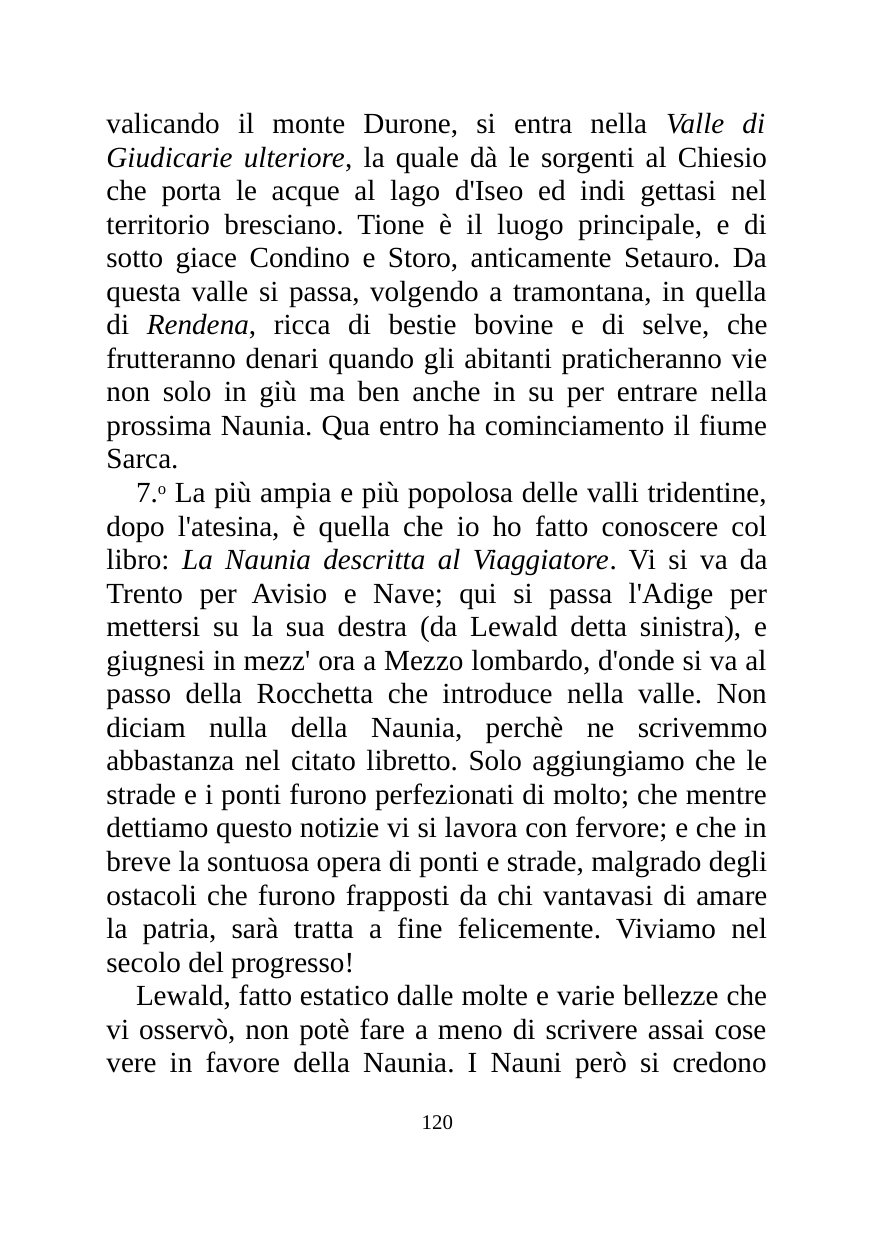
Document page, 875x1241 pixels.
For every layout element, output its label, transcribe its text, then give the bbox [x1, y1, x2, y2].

text valicando il monte Durone, si entra nella Valle di Giudicarie ulteriore, la quale dà le sorgenti al Chiesio che porta le acque al lago d'Iseo ed indi gettasi nel territorio bresciano. Tione è il luogo principale, e di sotto giace Condino e Storo, anticamente Setauro. Da questa valle si passa, volgendo a tramontana, in quella di Rendena, ricca di bestie bovine e di selve, che frutteranno denari quando gli abitanti praticheranno vie non solo in giù ma ben anche in su per entrare nella prossima Naunia. Qua entro ha cominciamento il fiume Sarca. [106, 106, 768, 475]
text Lewald, fatto estatico dalle molte e varie bellezze che vi osservò, non potè fare a meno di scrivere assai cose vere in favore della Naunia. I Nauni però si credono [106, 978, 768, 1079]
text 7.o La più ampia e più popolosa delle valli tridentine, dopo l'atesina, è quella che io ho fatto conoscere col libro: La Naunia descritta al Viaggiatore. Vi si va da Trento per Avisio e Nave; qui si passa l'Adige per mettersi su la sua destra (da Lewald detta sinistra), e giugnesi in mezz' ora a Mezzo lombardo, d'onde si va al passo della Rocchetta che introduce nella valle. Non diciam nulla della Naunia, perchè ne scrivemmo abbastanza nel citato libretto. Solo aggiungiamo che le strade e i ponti furono perfezionati di molto; che mentre dettiamo questo notizie vi si lavora con fervore; e che in breve la sontuosa opera di ponti e strade, malgrado degli ostacoli che furono frapposti da chi vantavasi di amare la patria, sarà tratta a fine felicemente. Viviamo nel secolo del progresso! [106, 475, 768, 978]
